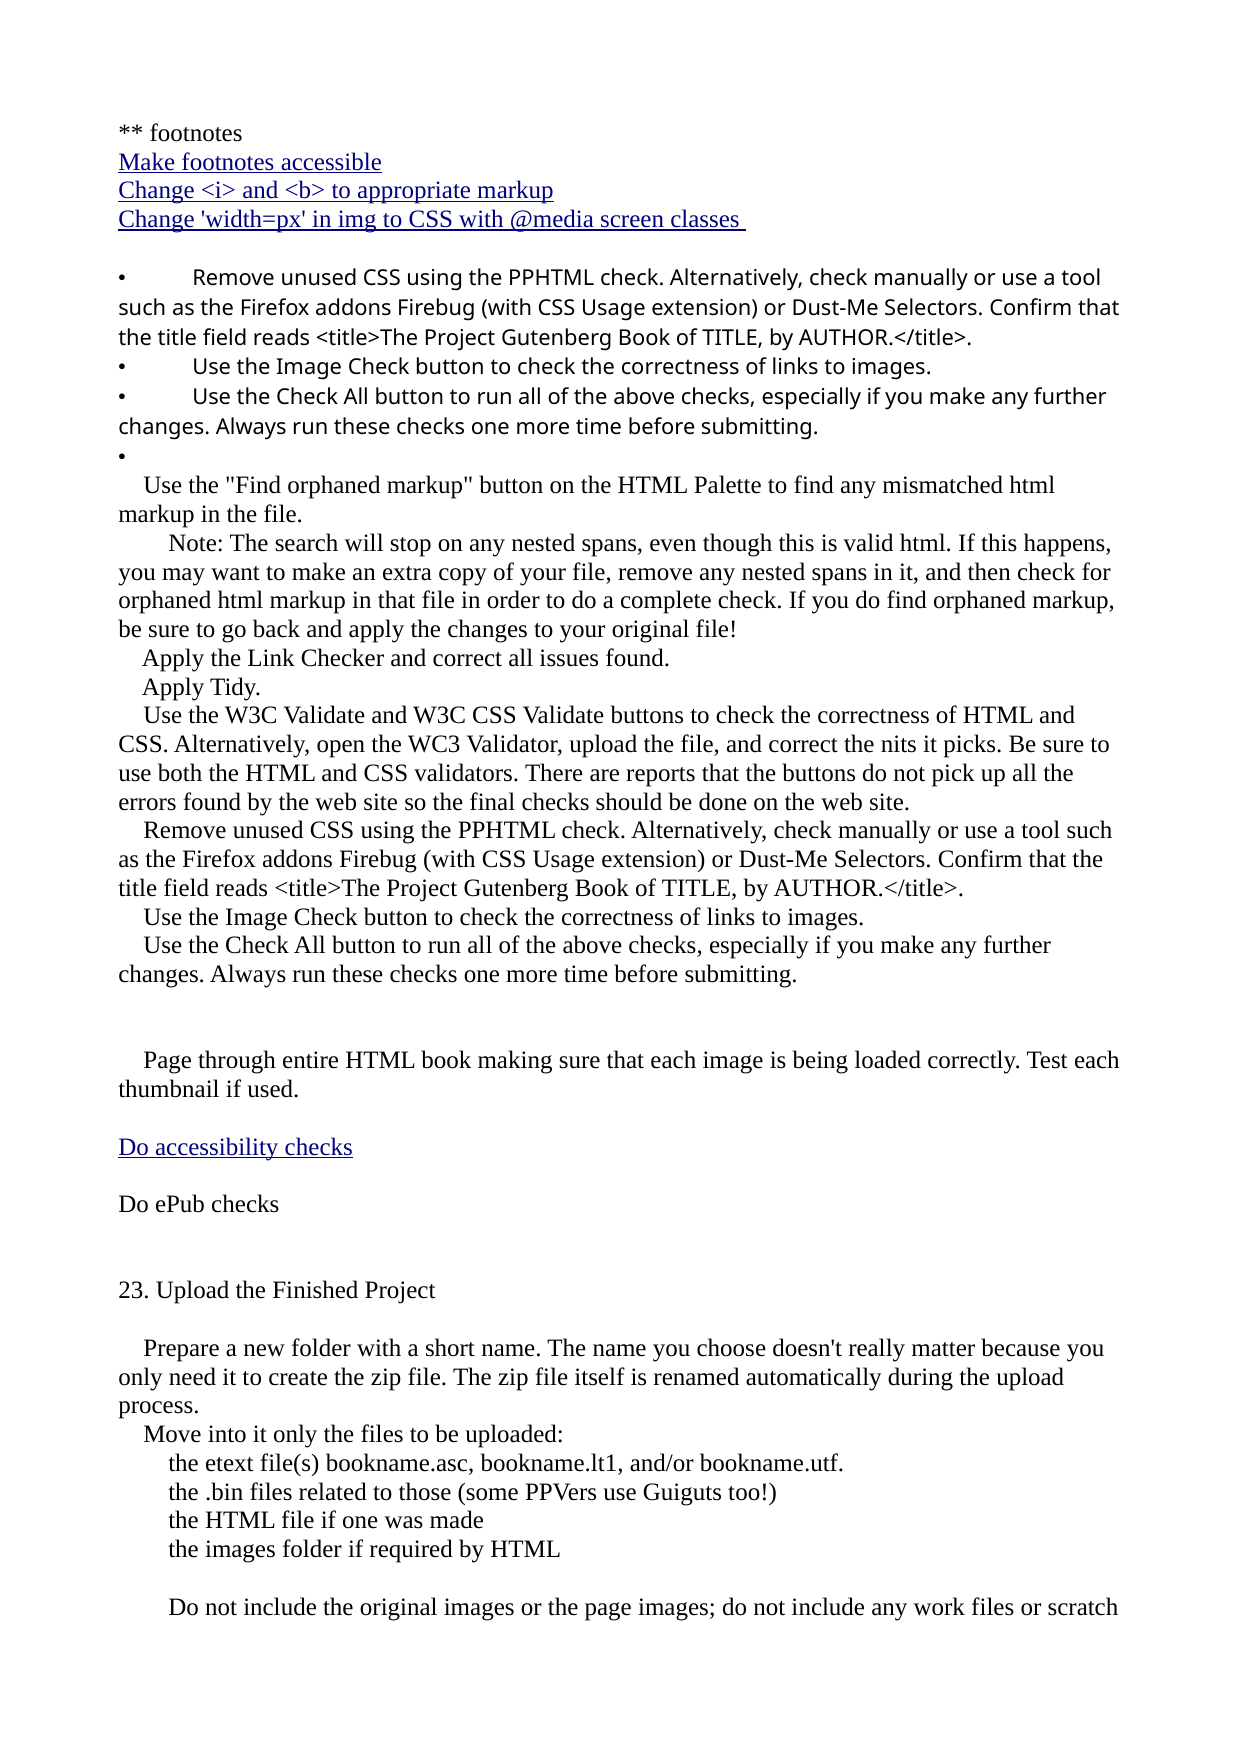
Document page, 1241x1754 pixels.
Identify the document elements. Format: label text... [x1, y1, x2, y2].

text Do accessibility checks [118, 1132, 1122, 1160]
text Apply the Link Checker and correct all issues found. [118, 643, 1122, 672]
text Make footnotes accessible [118, 147, 1122, 176]
text Prepare a new folder with a short name. The name you choose doesn't really matter because you only need it to create the zip file. The zip file itself is renamed automatically during the upload process. [118, 1333, 1122, 1419]
text the HTML file if one was made [118, 1505, 1122, 1534]
text the images folder if required by HTML [118, 1534, 1122, 1563]
list Remove unused CSS using the PPHTML check. Alternatively, check manually or use a tool such as the Firefox addons Firebug (with CSS Usage extension) or Dust-Me Selectors. Confirm that the title field reads <title>The Project Gutenberg Book of TITLE, by AUTHOR.</title>. [118, 262, 1122, 351]
text Use the Image Check button to check the correctness of links to images. [118, 902, 1122, 930]
text Use the "Find orphaned markup" button on the HTML Palette to find any mismatched html markup in the file. [118, 470, 1122, 528]
text Move into it only the files to be uploaded: [118, 1419, 1122, 1448]
text the etext file(s) bookname.asc, bookname.lt1, and/or bookname.utf. [118, 1448, 1122, 1477]
text Do ePub checks [118, 1189, 1122, 1218]
text Remove unused CSS using the PPHTML check. Alternatively, check manually or use a tool such as the Firefox addons Firebug (with CSS Usage extension) or Dust-Me Selectors. Confirm that the title field reads <title>The Project Gutenberg Book of TITLE, by AUTHOR.</title>. [118, 815, 1122, 902]
text Change 'width=px' in img to CSS with @media screen classes [118, 204, 1122, 233]
text Note: The search will stop on any nested spans, even though this is valid html. If this happens, you may want to make an extra copy of your file, remove any nested spans in it, and then check for orphaned html markup in that file in order to do a complete check. If you do find orphaned markup, be sure to go back and apply the changes to your original file! [118, 528, 1122, 643]
list Use the Check All button to run all of the above checks, especially if you make any further changes. Always run these checks one more time before submitting. [118, 381, 1122, 441]
text Change <i> and <b> to appropriate markup [118, 176, 1122, 204]
text the .bin files related to those (some PPVers use Guiguts too!) [118, 1477, 1122, 1505]
text 23. Upload the Finished Project [118, 1275, 1122, 1304]
list Use the Image Check button to check the correctness of links to images. [118, 351, 1122, 381]
text ** footnotes [118, 118, 1122, 147]
text Use the W3C Validate and W3C CSS Validate buttons to check the correctness of HTML and CSS. Alternatively, open the WC3 Validator, upload the file, and correct the nits it picks. Be sure to use both the HTML and CSS validators. There are reports that the buttons do not pick up all the errors found by the web site so the final checks should be done on the web site. [118, 700, 1122, 815]
text Page through entire HTML book making sure that each image is being loaded correctly. Test each thumbnail if used. [118, 1045, 1122, 1103]
text Apply Tidy. [118, 672, 1122, 700]
text Do not include the original images or the page images; do not include any work files or scratch [118, 1592, 1122, 1620]
text Use the Check All button to run all of the above checks, especially if you make any further changes. Always run these checks one more time before submitting. [118, 930, 1122, 988]
